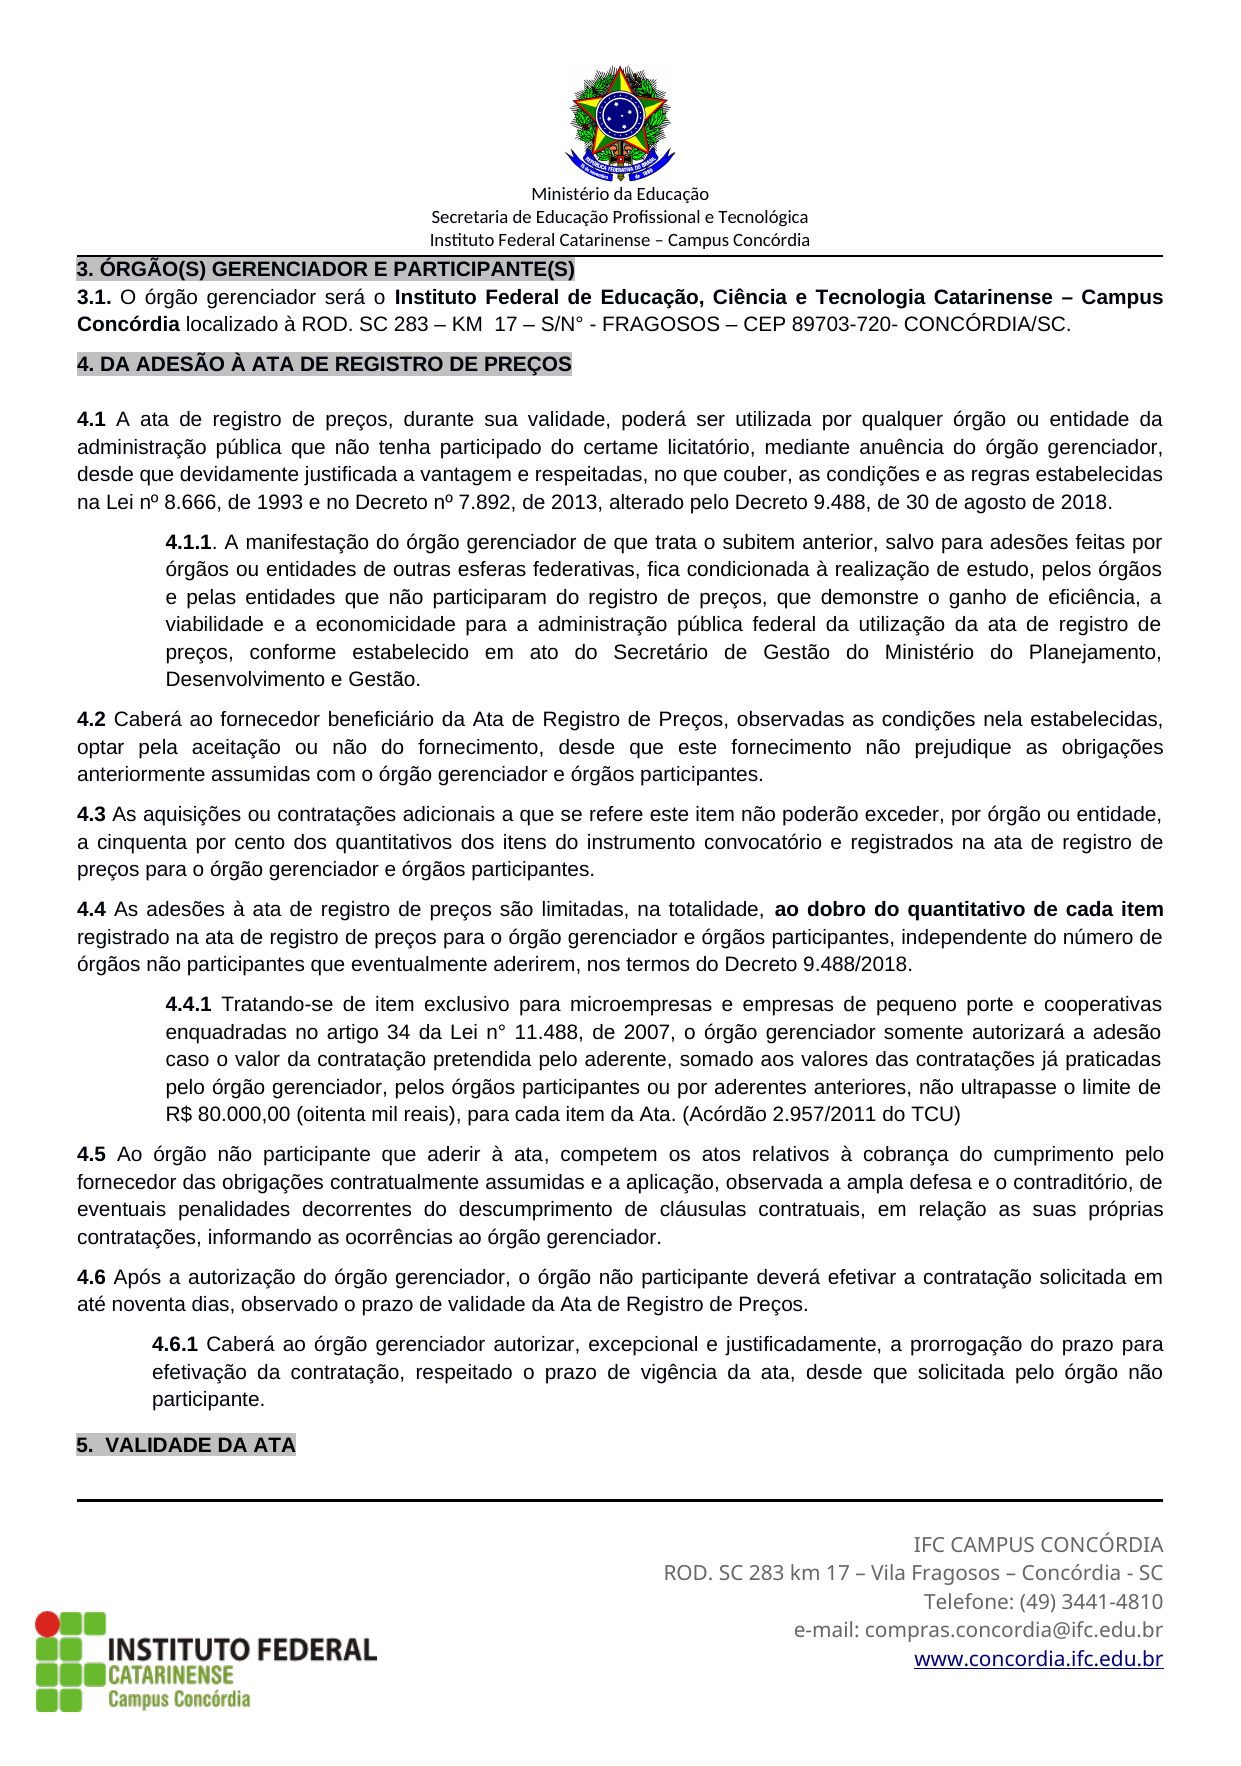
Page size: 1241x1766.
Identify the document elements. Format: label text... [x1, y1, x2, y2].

text 4.3 As aquisições ou contratações adicionais a que se refere este item não poderão exceder, por órgão ou entidade, a cinquenta por cento dos quantitativos dos itens do instrumento convocatório e registrados na ata de registro de preços para o órgão gerenciador e órgãos participantes. [77, 802, 1165, 881]
text 5. VALIDADE DA ATA [76, 1432, 1163, 1456]
text 4.4.1 Tratando-se de item exclusivo para microempresas e empresas de pequeno porte e cooperativas enquadradas no artigo 34 da Lei n° 11.488, de 2007, o órgão gerenciador somente autorizará a adesão caso o valor da contratação pretendida pelo aderente, somado aos valores das contratações já praticadas pelo órgão gerenciador, pelos órgãos participantes ou por aderentes anteriores, não ultrapasse o limite de R$ 80.000,00 (oitenta mil reais), para cada item da Ata. (Acórdão 2.957/2011 do TCU) [165, 992, 1163, 1126]
text 4.1 A ata de registro de preços, durante sua validade, poderá ser utilizada por qualquer órgão ou entidade da administração pública que não tenha participado do certame licitatório, mediante anuência do órgão gerenciador, desde que devidamente justificada a vantagem e respeitadas, no que couber, as condições e as regras estabelecidas na Lei nº 8.666, de 1993 e no Decreto nº 7.892, de 2013, alterado pelo Decreto 9.488, de 30 de agosto de 2018. [77, 407, 1165, 514]
picture [565, 65, 676, 182]
text 4.6.1 Caberá ao órgão gerenciador autorizar, excepcional e justificadamente, a prorrogação do prazo para efetivação da contratação, respeitado o prazo de vigência da ata, desde que solicitada pelo órgão não participante. [152, 1332, 1165, 1411]
picture [35, 1611, 377, 1712]
text 4.4 As adesões à ata de registro de preços são limitadas, na totalidade, ao dobro do quantitativo de cada item registrado na ata de registro de preços para o órgão gerenciador e órgãos participantes, independente do número de órgãos não participantes que eventualmente aderirem, nos termos do Decreto 9.488/2018. [77, 897, 1165, 976]
text 4.5 Ao órgão não participante que aderir à ata, competem os atos relativos à cobrança do cumprimento pelo fornecedor das obrigações contratualmente assumidas e a aplicação, observada a ampla defesa e o contraditório, de eventuais penalidades decorrentes do descumprimento de cláusulas contratuais, em relação as suas próprias contratações, informando as ocorrências ao órgão gerenciador. [77, 1142, 1165, 1249]
text 3. ÓRGÃO(S) GERENCIADOR E PARTICIPANTE(S) [76, 257, 1163, 281]
text 4.2 Caberá ao fornecedor beneficiário da Ata de Registro de Preços, observadas as condições nela estabelecidas, optar pela aceitação ou não do fornecimento, desde que este fornecimento não prejudique as obrigações anteriormente assumidas com o órgão gerenciador e órgãos participantes. [77, 707, 1165, 786]
text 4.6 Após a autorização do órgão gerenciador, o órgão não participante deverá efetivar a contratação solicitada em até noventa dias, observado o prazo de validade da Ata de Registro de Preços. [77, 1265, 1165, 1316]
text 4. DA ADESÃO À ATA DE REGISTRO DE PREÇOS [77, 352, 1165, 376]
text 3.1. O órgão gerenciador será o Instituto Federal de Educação, Ciência e Tecnologia Catarinense – Campus Concórdia localizado à ROD. SC 283 – KM 17 – S/N° - FRAGOSOS – CEP 89703-720- CONCÓRDIA/SC. [77, 285, 1165, 336]
text 4.1.1. A manifestação do órgão gerenciador de que trata o subitem anterior, salvo para adesões feitas por órgãos ou entidades de outras esferas federativas, fica condicionada à realização de estudo, pelos órgãos e pelas entidades que não participaram do registro de preços, que demonstre o ganho de eficiência, a viabilidade e a economicidade para a administração pública federal da utilização da ata de registro de preços, conforme estabelecido em ato do Secretário de Gestão do Ministério do Planejamento, Desenvolvimento e Gestão. [165, 530, 1163, 691]
